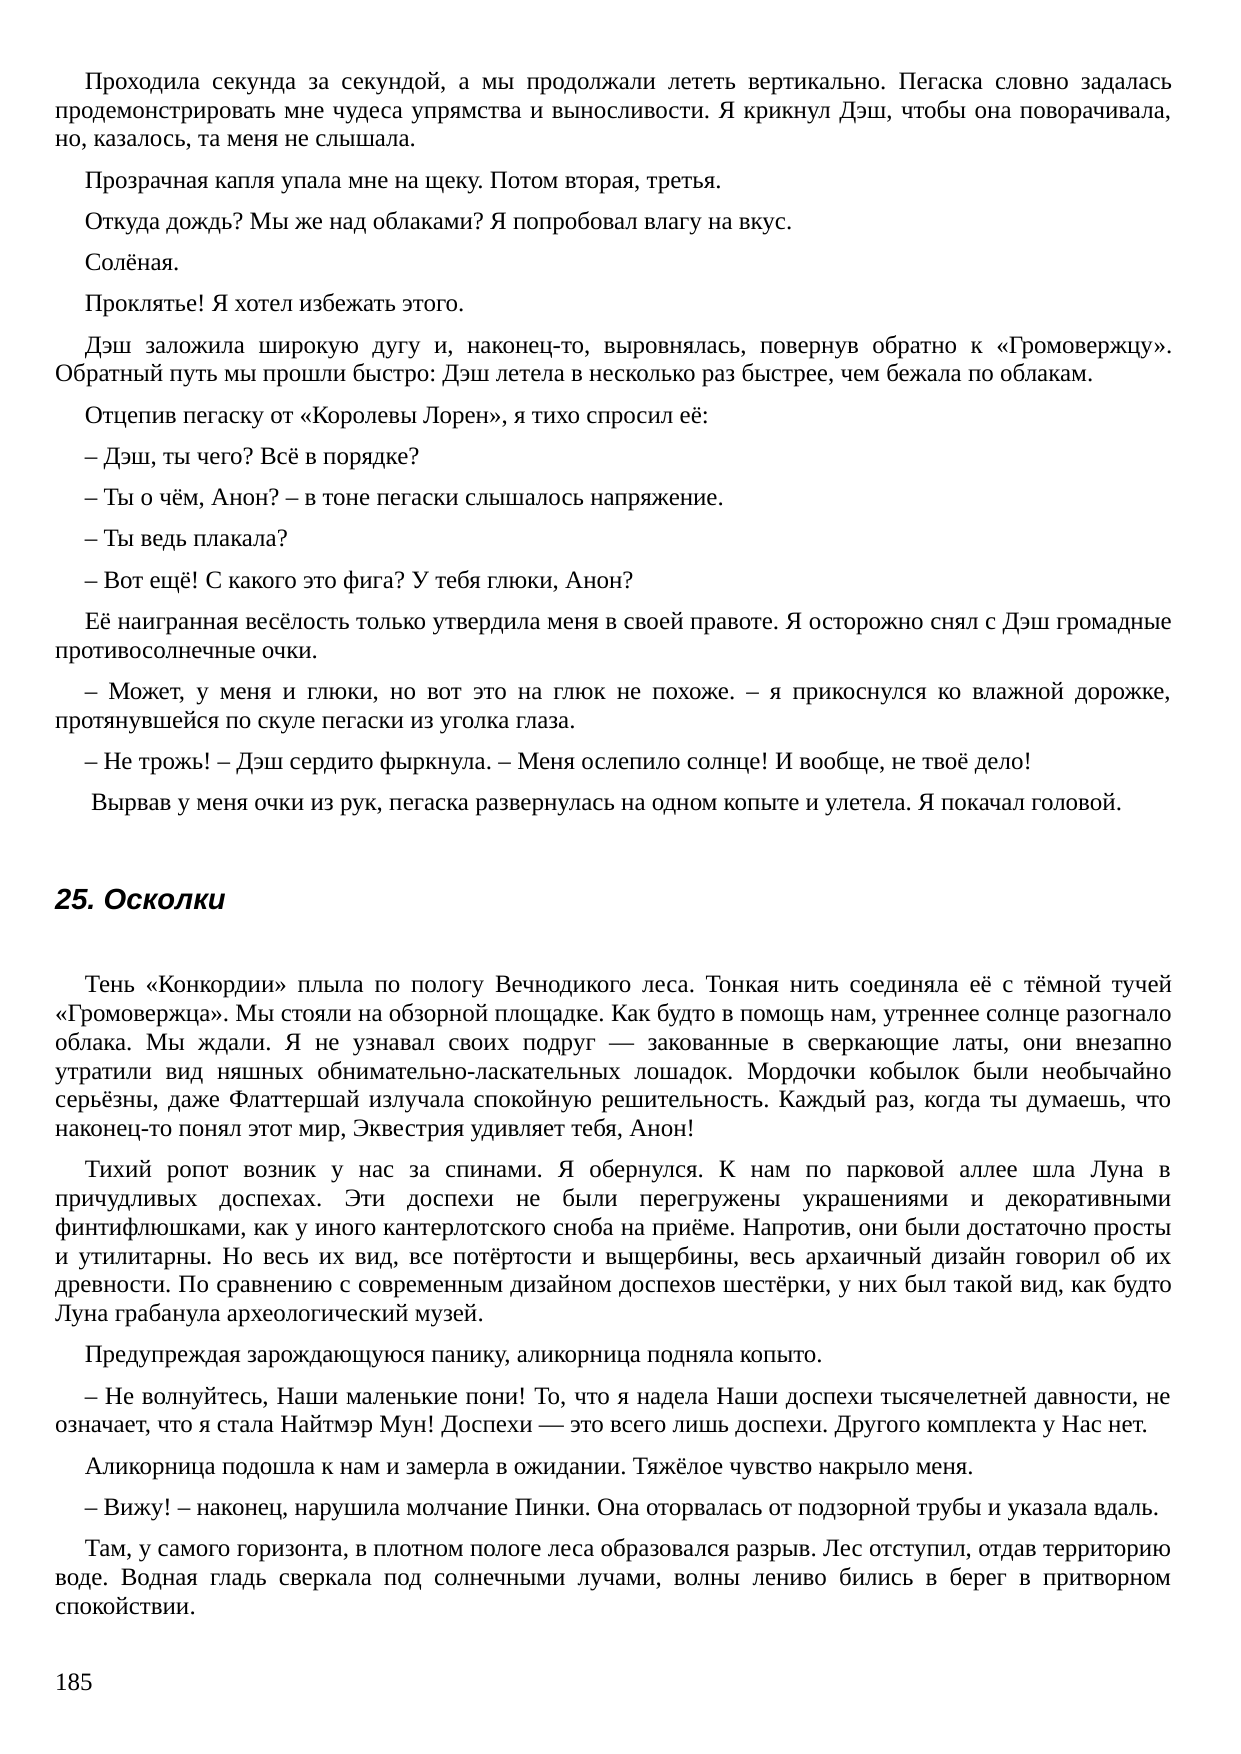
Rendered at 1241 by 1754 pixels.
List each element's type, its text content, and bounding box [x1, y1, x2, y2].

text – Не трожь! – Дэш сердито фыркнула. – Меня ослепило солнце! И вообще, не твоё дело! [55, 746, 1173, 775]
text – Дэш, ты чего? Всё в порядке? [55, 441, 1173, 470]
text Солёная. [55, 247, 1173, 276]
text – Может, у меня и глюки, но вот это на глюк не похоже. – я прикоснулся ко влажной дорожке, протянувшейся по скуле пегаски из уголка глаза. [55, 676, 1173, 733]
text – Ты ведь плакала? [55, 523, 1173, 552]
text Проклятье! Я хотел избежать этого. [55, 288, 1173, 317]
text Откуда дождь? Мы же над облаками? Я попробовал влагу на вкус. [55, 206, 1173, 235]
text Прозрачная капля упала мне на щеку. Потом вторая, третья. [55, 165, 1173, 193]
text Тихий ропот возник у нас за спинами. Я обернулся. К нам по парковой аллее шла Луна в причудливых доспехах. Эти доспехи не были перегружены украшениями и декоративными финтифлюшками, как у иного кантерлотского сноба на приёме. Напротив, они были достаточно просты и утилитарны. Но весь их вид, все потёртости и выщербины, весь архаичный дизайн говорил об их древности. По сравнению с современным дизайном доспехов шестёрки, у них был такой вид, как будто Луна грабанула археологический музей. [55, 1154, 1173, 1327]
text – Ты о чём, Анон? – в тоне пегаски слышалось напряжение. [55, 482, 1173, 511]
subtitle 25. Осколки [55, 882, 1173, 916]
text – Вот ещё! С какого это фига? У тебя глюки, Анон? [55, 565, 1173, 593]
text Вырвав у меня очки из рук, пегаска развернулась на одном копыте и улетела. Я покачал головой. [55, 787, 1173, 816]
text Её наигранная весёлость только утвердила меня в своей правоте. Я осторожно снял с Дэш громадные противосолнечные очки. [55, 606, 1173, 663]
text Предупреждая зарождающуюся панику, аликорница подняла копыто. [55, 1339, 1173, 1368]
text Отцепив пегаску от «Королевы Лорен», я тихо спросил её: [55, 400, 1173, 428]
text – Вижу! – наконец, нарушила молчание Пинки. Она оторвалась от подзорной трубы и указала вдаль. [55, 1492, 1173, 1521]
text Дэш заложила широкую дугу и, наконец-то, выровнялась, повернув обратно к «Громовержцу». Обратный путь мы прошли быстро: Дэш летела в несколько раз быстрее, чем бежала по облакам. [55, 330, 1173, 387]
text Тень «Конкордии» плыла по пологу Вечнодикого леса. Тонкая нить соединяла её с тёмной тучей «Громовержца». Мы стояли на обзорной площадке. Как будто в помощь нам, утреннее солнце разогнало облака. Мы ждали. Я не узнавал своих подруг — закованные в сверкающие латы, они внезапно утратили вид няшных обнимательно-ласкательных лошадок. Мордочки кобылок были необычайно серьёзны, даже Флаттершай излучала спокойную решительность. Каждый раз, когда ты думаешь, что наконец-то понял этот мир, Эквестрия удивляет тебя, Анон! [55, 969, 1173, 1142]
text Проходила секунда за секундой, а мы продолжали лететь вертикально. Пегаска словно задалась продемонстрировать мне чудеса упрямства и выносливости. Я крикнул Дэш, чтобы она поворачивала, но, казалось, та меня не слышала. [55, 66, 1173, 152]
text – Не волнуйтесь, Наши маленькие пони! То, что я надела Наши доспехи тысячелетней давности, не означает, что я стала Найтмэр Мун! Доспехи — это всего лишь доспехи. Другого комплекта у Нас нет. [55, 1381, 1173, 1438]
text Там, у самого горизонта, в плотном пологе леса образовался разрыв. Лес отступил, отдав территорию воде. Водная гладь сверкала под солнечными лучами, волны лениво бились в берег в притворном спокойствии. [55, 1533, 1173, 1619]
text Аликорница подошла к нам и замерла в ожидании. Тяжёлое чувство накрыло меня. [55, 1451, 1173, 1479]
